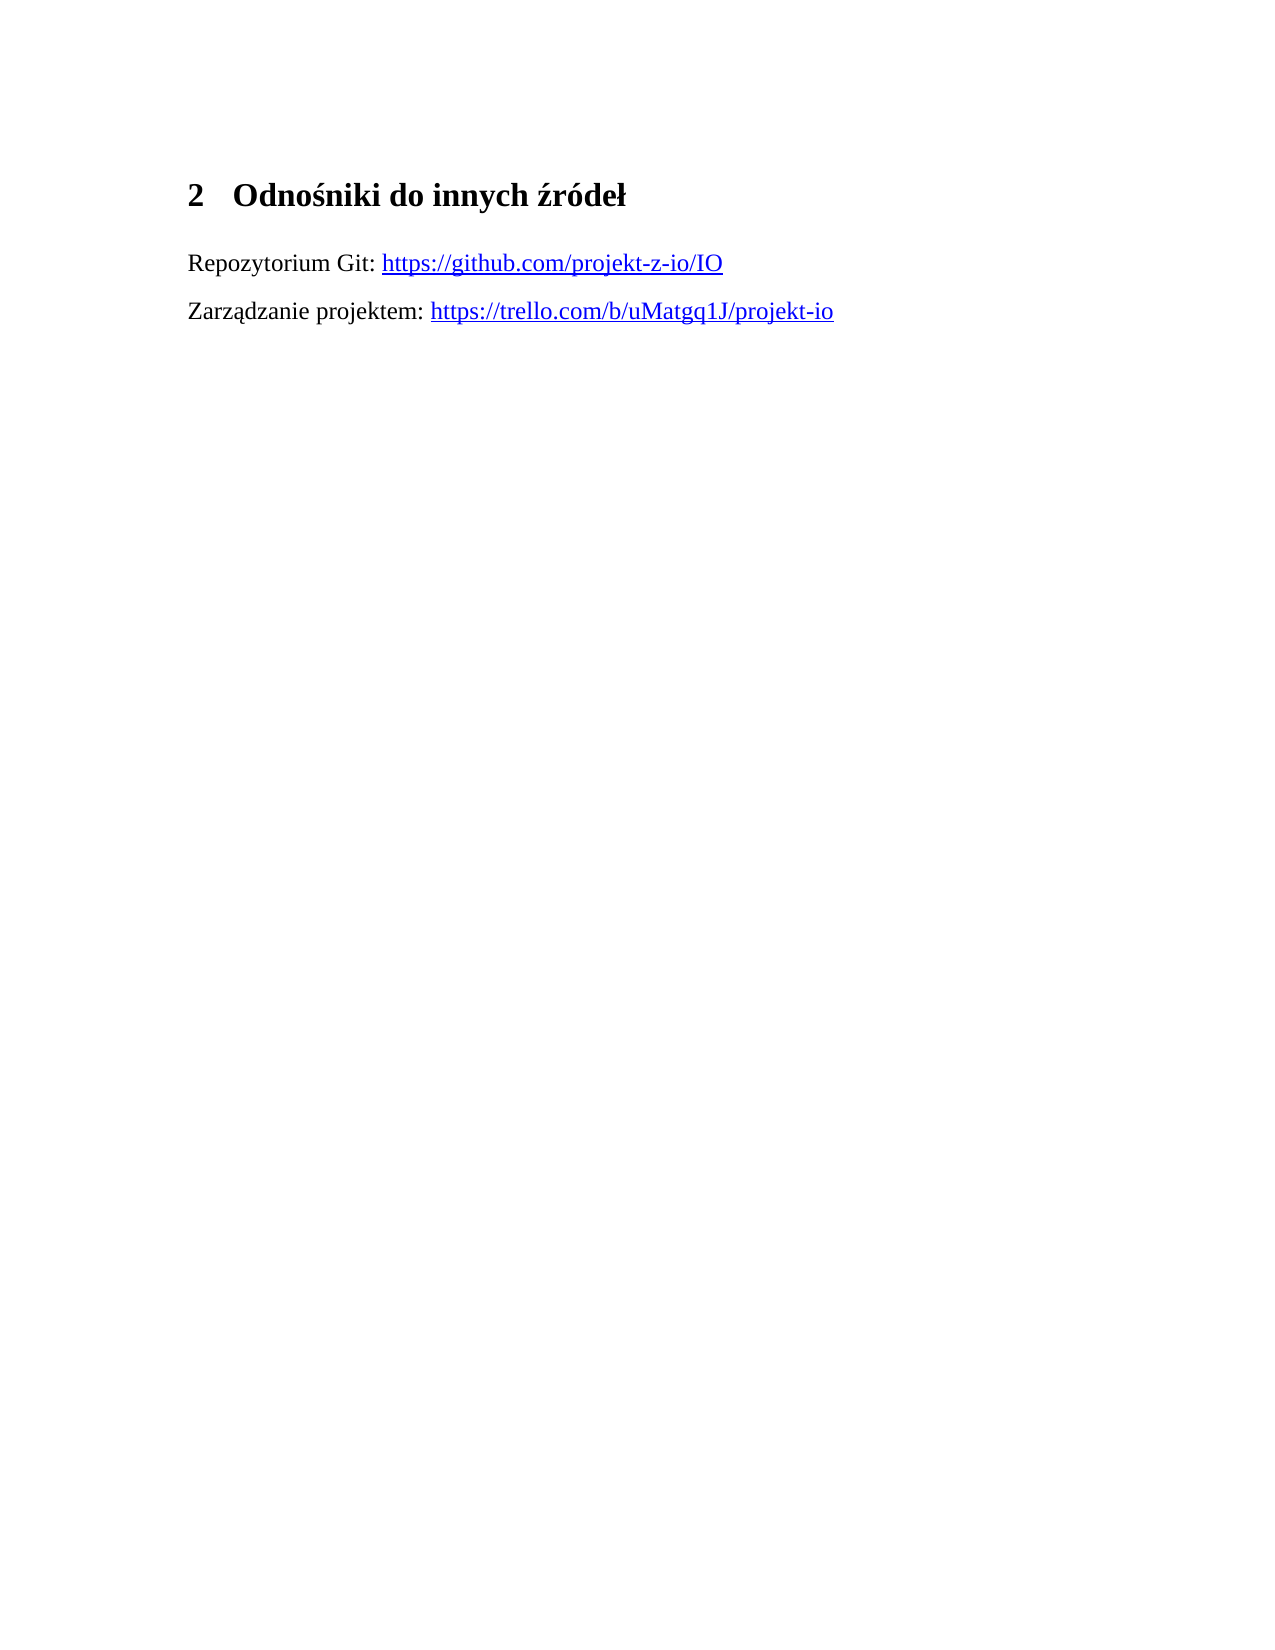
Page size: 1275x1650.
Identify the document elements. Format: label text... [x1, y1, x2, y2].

subtitle Odnośniki do innych źródeł [187, 175, 1087, 213]
text Zarządzanie projektem: https://trello.com/b/uMatgq1J/projekt-io [187, 296, 1087, 325]
text Repozytorium Git: https://github.com/projekt-z-io/IO [187, 248, 1087, 277]
